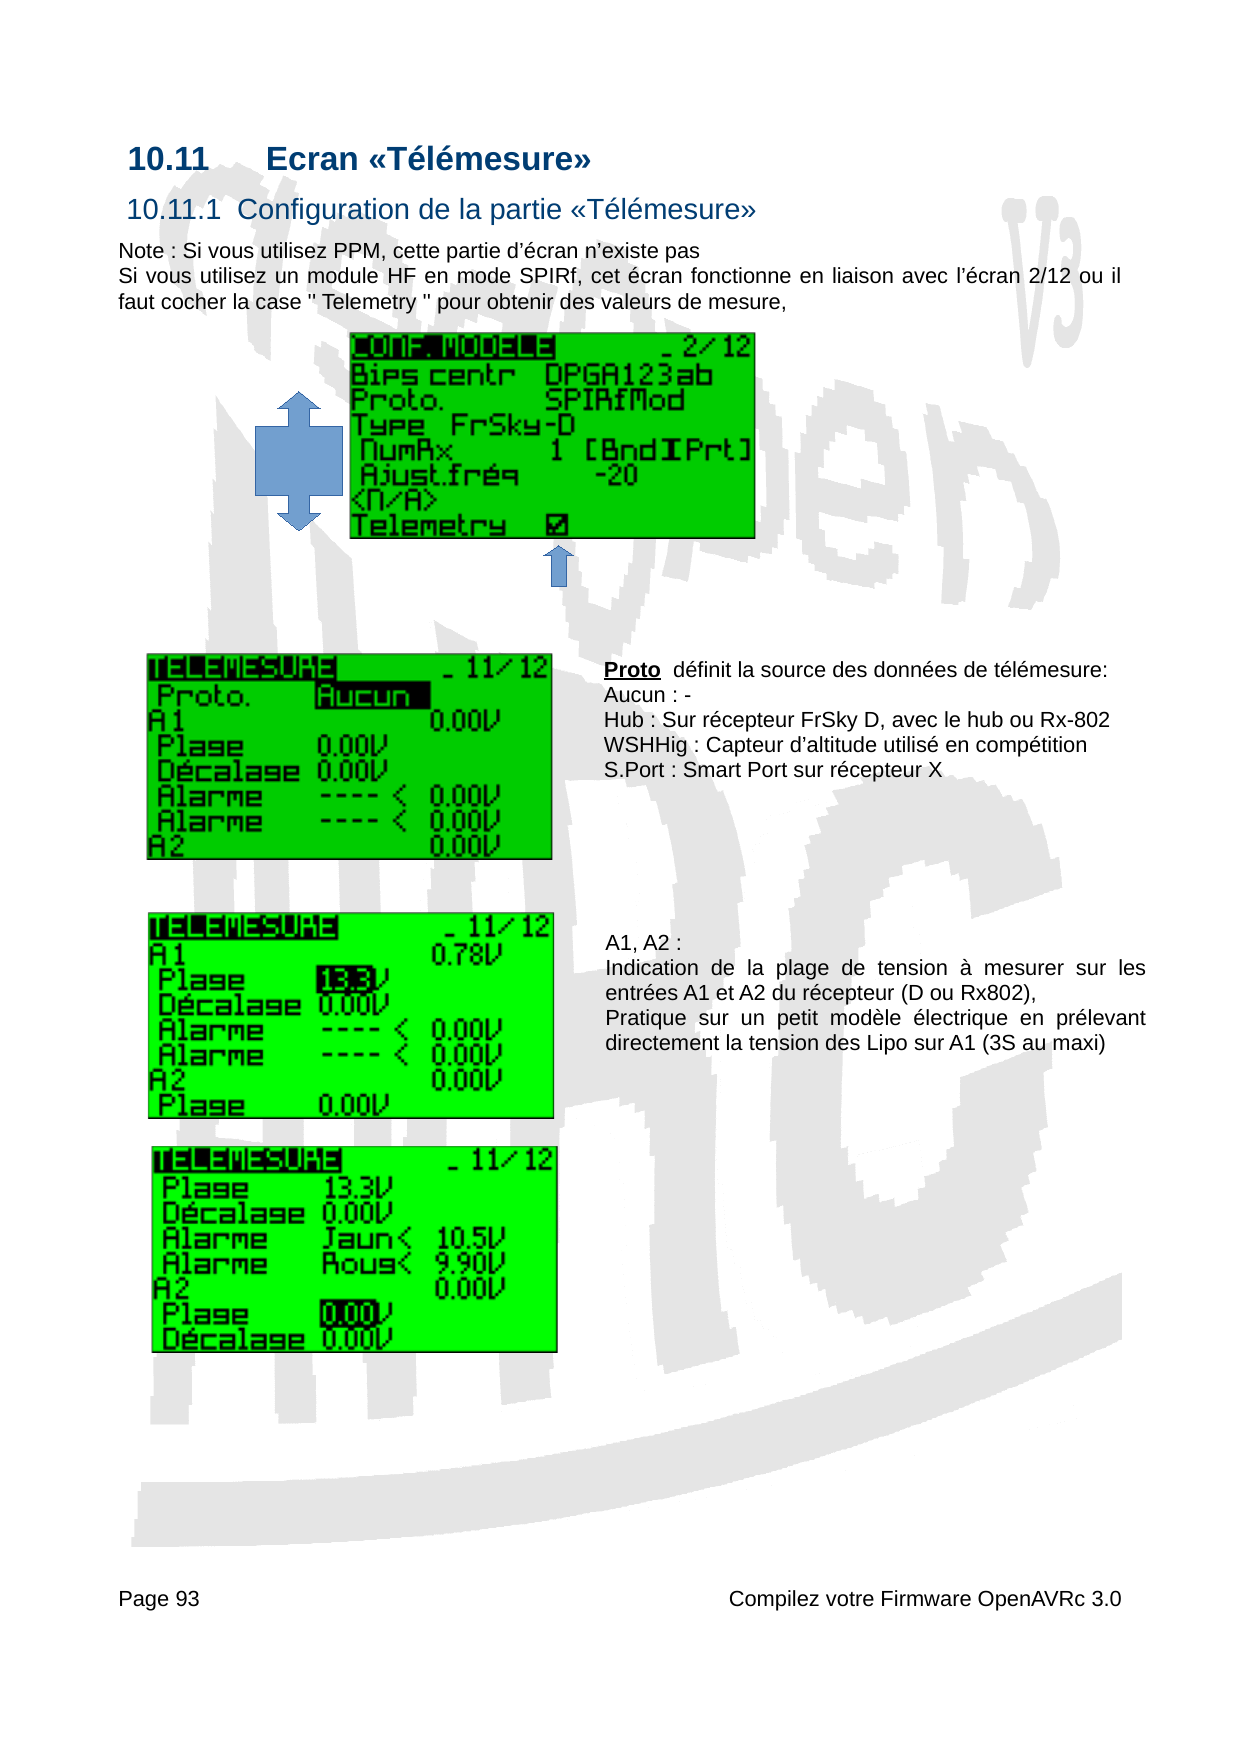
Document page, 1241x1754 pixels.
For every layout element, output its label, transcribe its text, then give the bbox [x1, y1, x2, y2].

text Indication de la plage de tension à mesurer sur les entrées A1 et A2 du récepteur (D ou Rx802), [605, 955, 1147, 1005]
picture [151, 1146, 558, 1353]
picture [349, 332, 756, 539]
subtitle Ecran «Télémesure» [118, 139, 1122, 178]
text Hub : Sur récepteur FrSky D, avec le hub ou Rx-802 [604, 707, 1145, 732]
text WSHHig : Capteur d’altitude utilisé en compétition [604, 732, 1145, 757]
text S.Port : Smart Port sur récepteur X [604, 757, 1145, 783]
text Pratique sur un petit modèle électrique en prélevant directement la tension des Lipo sur A1 (3S au maxi) [605, 1005, 1147, 1056]
picture [147, 912, 555, 1119]
subtitle Configuration de la partie «Télémesure» [118, 192, 1122, 226]
text Proto définit la source des données de télémesure: [604, 657, 1145, 682]
text Si vous utilisez un module HF en mode SPIRf, cet écran fonctionne en liaison avec l’écran 2/12 ou il faut cocher la case '' Telemetry '' pour obtenir des valeurs de mesure, [118, 263, 1122, 314]
picture [146, 653, 553, 860]
text Note : Si vous utilisez PPM, cette partie d’écran n’existe pas [118, 238, 1122, 263]
text Aucun : - [604, 682, 1145, 707]
text A1, A2 : [605, 929, 1147, 955]
